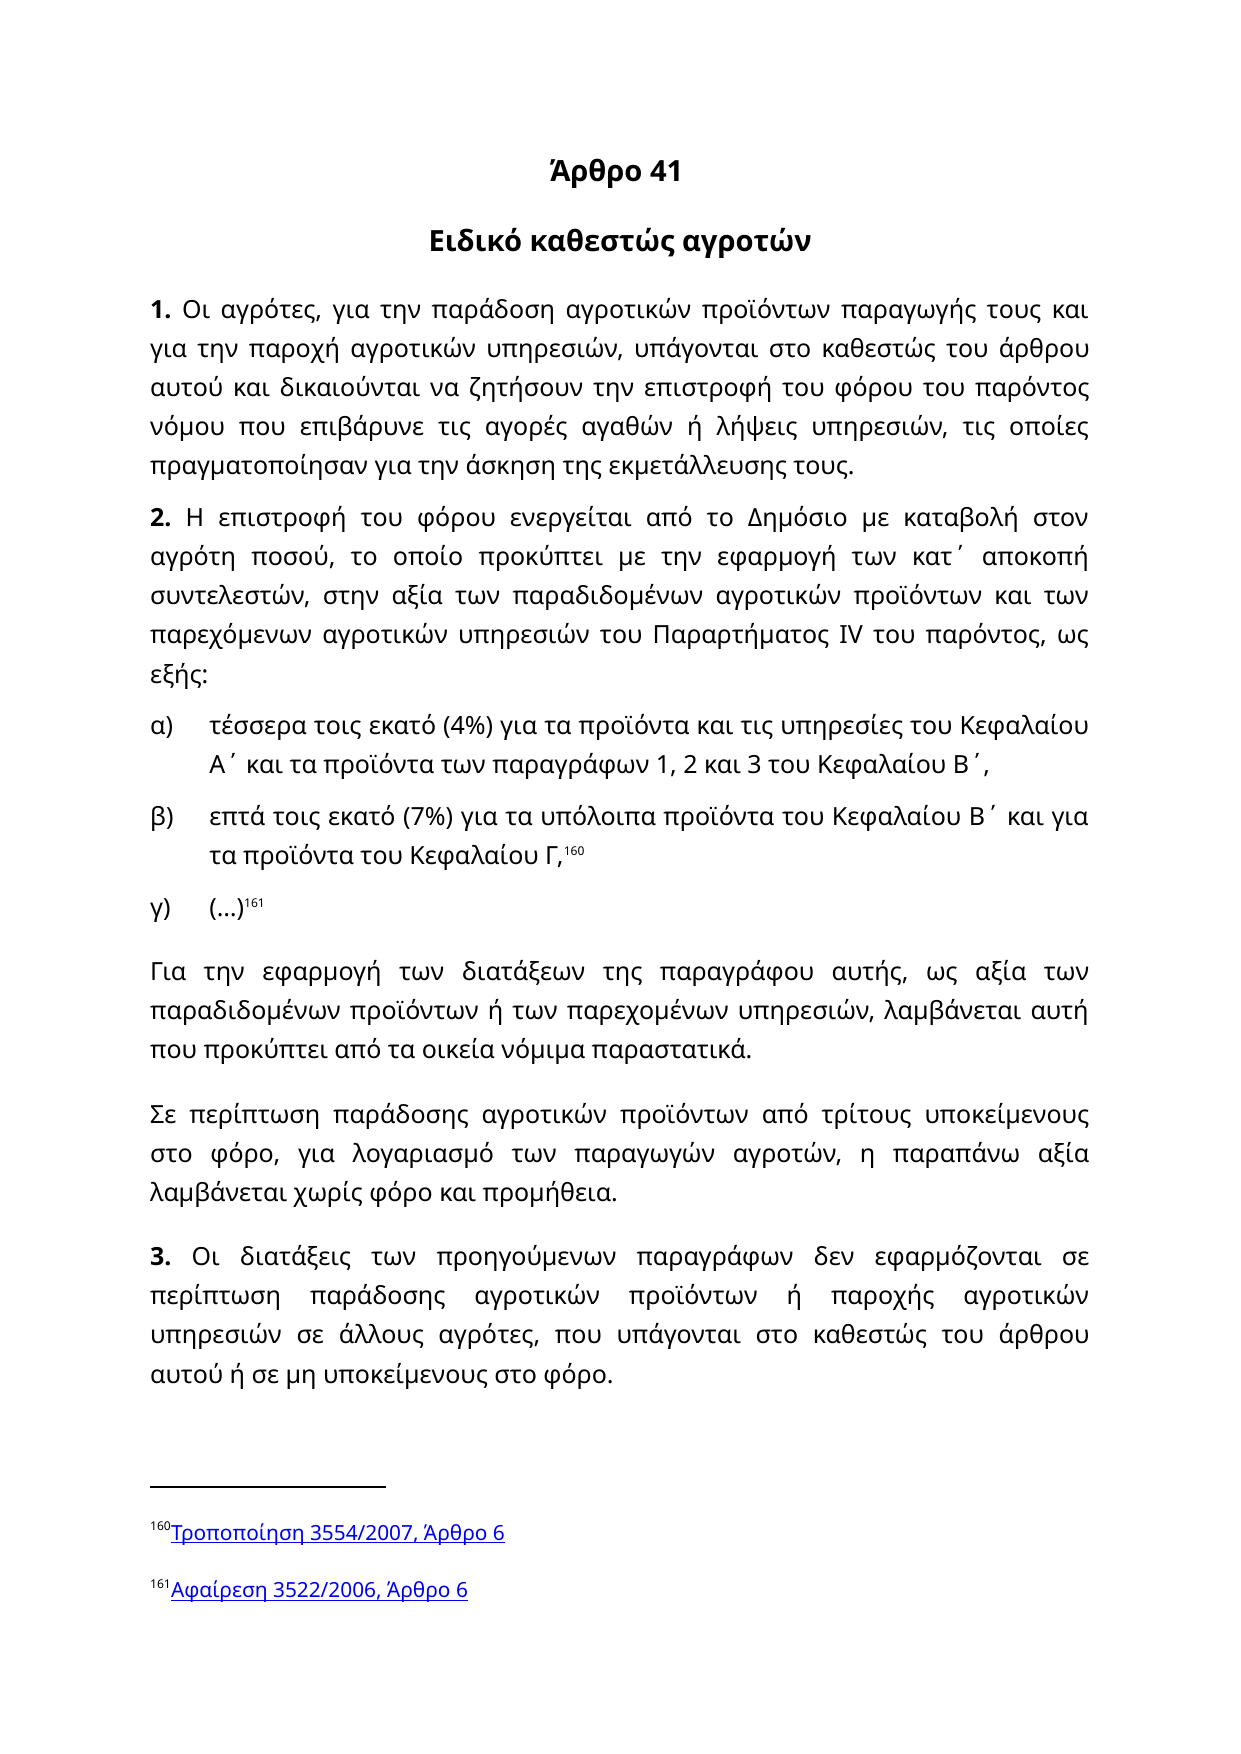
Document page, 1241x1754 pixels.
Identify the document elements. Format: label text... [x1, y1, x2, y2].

text Τροποποίηση 3554/2007, Άρθρο 6 [150, 1518, 1090, 1546]
list α) τέσσερα τοις εκατό (4%) για τα προϊόντα και τις υπηρεσίες του Κεφαλαίου Α΄ και τα προϊόντα των παραγράφων 1, 2 και 3 του Κεφαλαίου Β΄, [150, 708, 1090, 781]
text 2. Η επιστροφή του φόρου ενεργείται από το Δημόσιο με καταβολή στον αγρότη ποσού, το οποίο προκύπτει με την εφαρμογή των κατ΄ αποκοπή συντελεστών, στην αξία των παραδιδομένων αγροτικών προϊόντων και των παρεχόμενων αγροτικών υπηρεσιών του Παραρτήματος IV του παρόντος, ως εξής: [150, 499, 1090, 690]
subtitle Ειδικό καθεστώς αγροτών [150, 221, 1090, 260]
text Για την εφαρμογή των διατάξεων της παραγράφου αυτής, ως αξία των παραδιδομένων προϊόντων ή των παρεχομένων υπηρεσιών, λαμβάνεται αυτή που προκύπτει από τα οικεία νόμιμα παραστατικά. [150, 954, 1090, 1066]
text 3. Οι διατάξεις των προηγούμενων παραγράφων δεν εφαρμόζονται σε περίπτωση παράδοσης αγροτικών προϊόντων ή παροχής αγροτικών υπηρεσιών σε άλλους αγρό­τες, που υπάγονται στο καθεστώς του άρθρου αυτού ή σε μη υποκείμενους στο φόρο. [150, 1239, 1090, 1390]
list γ) (…) [150, 889, 1090, 924]
text Σε περίπτωση παράδοσης αγροτικών προϊόντων από τρίτους υποκείμενους στο φόρο, για λογαριασμό των παραγωγών αγροτών, η παραπάνω αξία λαμβάνεται χωρίς φόρο και προμήθεια. [150, 1096, 1090, 1209]
subtitle Άρθρο 41 [150, 150, 1090, 190]
list β) επτά τοις εκατό (7%) για τα υπόλοιπα προϊόντα του Κεφαλαίου Β΄ και για τα προϊόντα του Κεφαλαίου Γ, [150, 799, 1090, 872]
text Αφαίρεση 3522/2006, Άρθρο 6 [150, 1576, 1090, 1604]
text 1. Οι αγρότες, για την παράδοση αγροτικών προϊόντων παραγωγής τους και για την παροχή αγροτικών υπηρεσιών, υπάγονται στο καθεστώς του άρθρου αυτού και δικαιούνται να ζητήσουν την επιστροφή του φόρου του παρόντος νόμου που επιβάρυνε τις αγορές αγαθών ή λήψεις υπηρεσιών, τις οποίες πραγματοποίησαν για την άσκηση της εκμετάλλευσης τους. [150, 291, 1090, 482]
